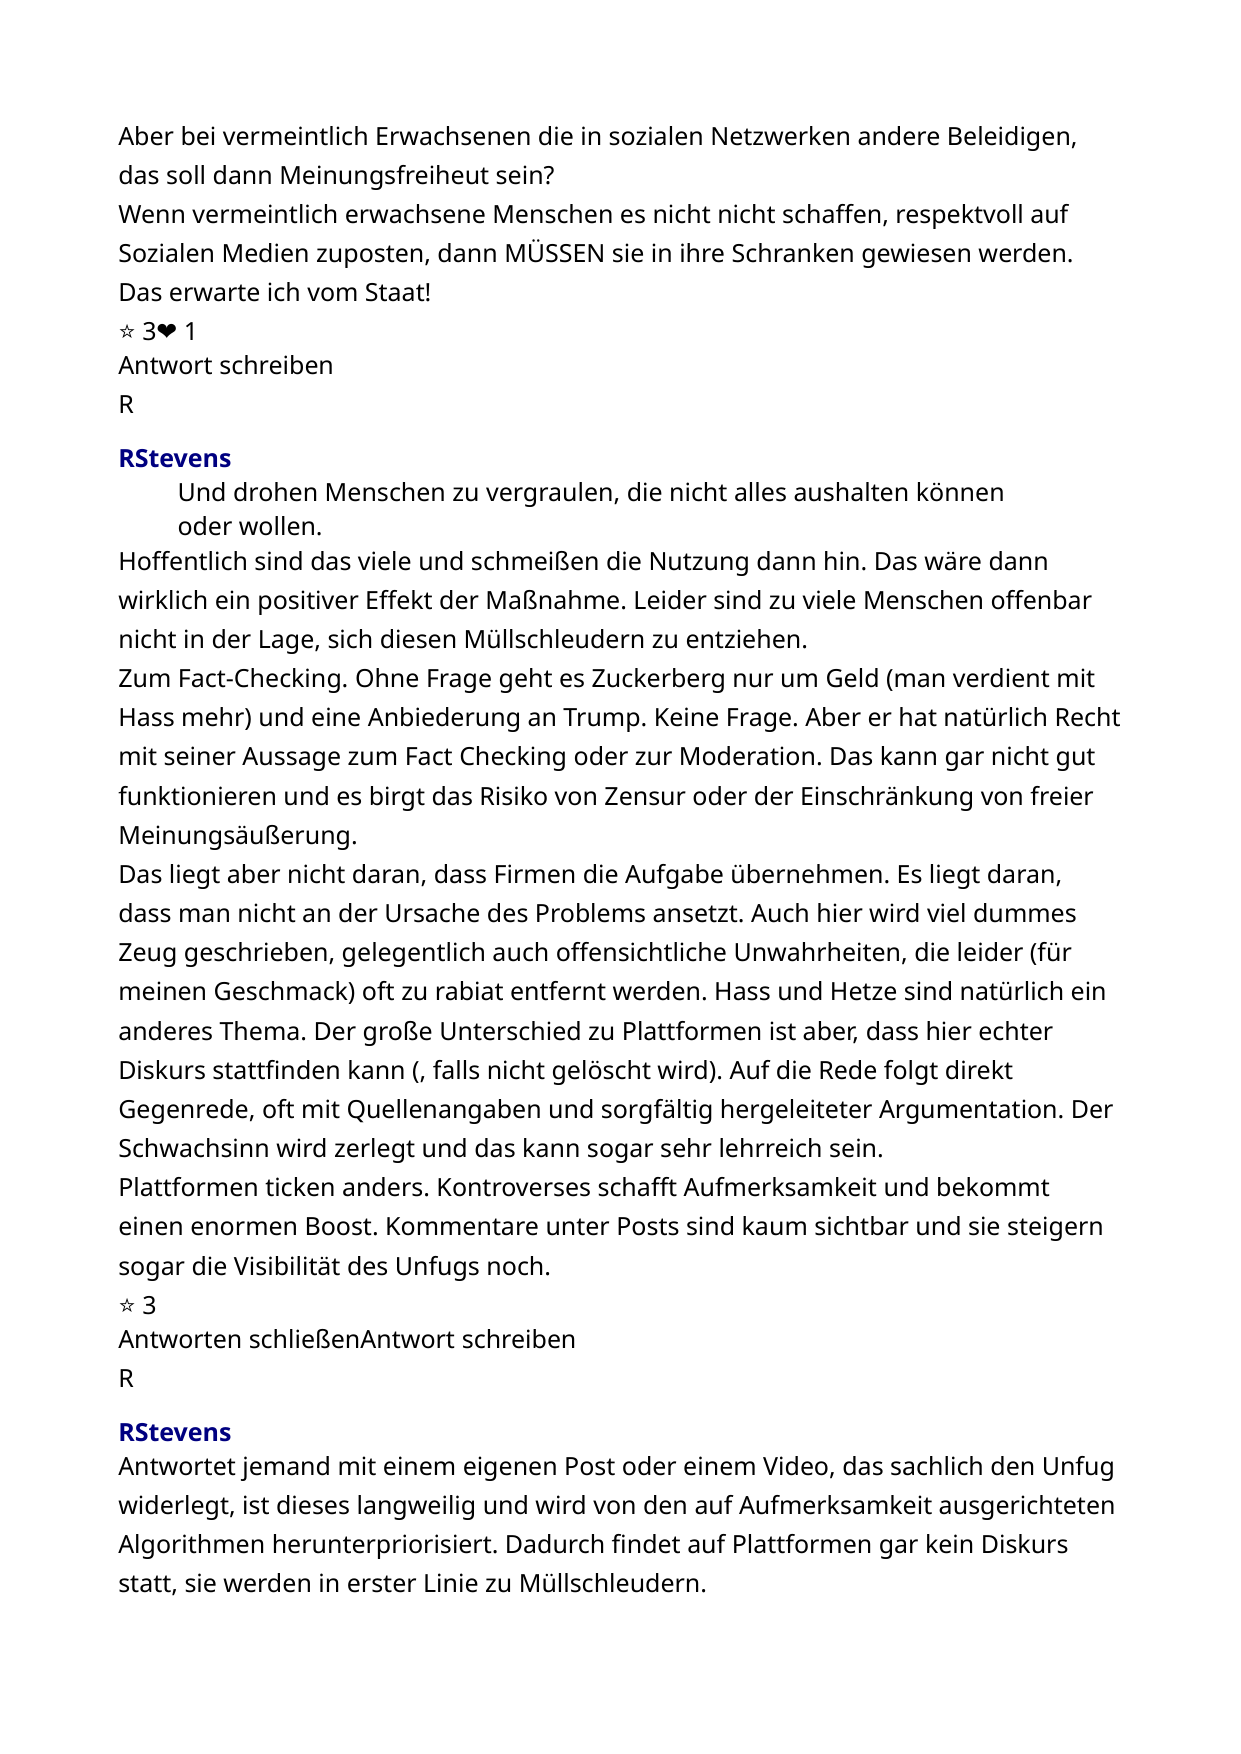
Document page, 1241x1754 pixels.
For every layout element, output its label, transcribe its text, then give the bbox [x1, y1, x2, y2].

subtitle RStevens [118, 1414, 1122, 1448]
text R [118, 387, 1122, 421]
text ⭐️ 3 [118, 1287, 1122, 1321]
text ⭐️ 3❤️ 1 [118, 314, 1122, 348]
text Antworten schließenAntwort schreiben [118, 1321, 1122, 1355]
text Aber bei vermeintlich Erwachsenen die in sozialen Netzwerken andere Beleidigen, das soll dann Meinungsfreiheut sein? [118, 118, 1122, 191]
text Wenn vermeintlich erwachsene Menschen es nicht nicht schaffen, respektvoll auf Sozialen Medien zuposten, dann MÜSSEN sie in ihre Schranken gewiesen werden. Das erwarte ich vom Staat! [118, 196, 1122, 309]
text Und drohen Menschen zu vergraulen, die nicht alles aushalten können oder wollen. [177, 475, 1063, 543]
text R [118, 1361, 1122, 1394]
text Hoffentlich sind das viele und schmeißen die Nutzung dann hin. Das wäre dann wirklich ein positiver Effekt der Maßnahme. Leider sind zu viele Menschen offenbar nicht in der Lage, sich diesen Müllschleudern zu entziehen. [118, 543, 1122, 656]
text Antwortet jemand mit einem eigenen Post oder einem Video, das sachlich den Unfug widerlegt, ist dieses langweilig und wird von den auf Aufmerksamkeit ausgerichteten Algorithmen herunterpriorisiert. Dadurch findet auf Plattformen gar kein Diskurs statt, sie werden in erster Linie zu Müllschleudern. [118, 1448, 1122, 1600]
text Zum Fact-Checking. Ohne Frage geht es Zuckerberg nur um Geld (man verdient mit Hass mehr) und eine Anbiederung an Trump. Keine Frage. Aber er hat natürlich Recht mit seiner Aussage zum Fact Checking oder zur Moderation. Das kann gar nicht gut funktionieren und es birgt das Risiko von Zensur oder der Einschränkung von freier Meinungsäußerung. [118, 661, 1122, 851]
subtitle RStevens [118, 441, 1122, 475]
text Das liegt aber nicht daran, dass Firmen die Aufgabe übernehmen. Es liegt daran, dass man nicht an der Ursache des Problems ansetzt. Auch hier wird viel dummes Zeug geschrieben, gelegentlich auch offensichtliche Unwahrheiten, die leider (für meinen Geschmack) oft zu rabiat entfernt werden. Hass und Hetze sind natürlich ein anderes Thema. Der große Unterschied zu Plattformen ist aber, dass hier echter Diskurs stattfinden kann (, falls nicht gelöscht wird). Auf die Rede folgt direkt Gegenrede, oft mit Quellenangaben und sorgfältig hergeleiteter Argumentation. Der Schwachsinn wird zerlegt und das kann sogar sehr lehrreich sein. [118, 856, 1122, 1165]
text Antwort schreiben [118, 348, 1122, 382]
text Plattformen ticken anders. Kontroverses schafft Aufmerksamkeit und bekommt einen enormen Boost. Kommentare unter Posts sind kaum sichtbar und sie steigern sogar die Visibilität des Unfugs noch. [118, 1170, 1122, 1282]
